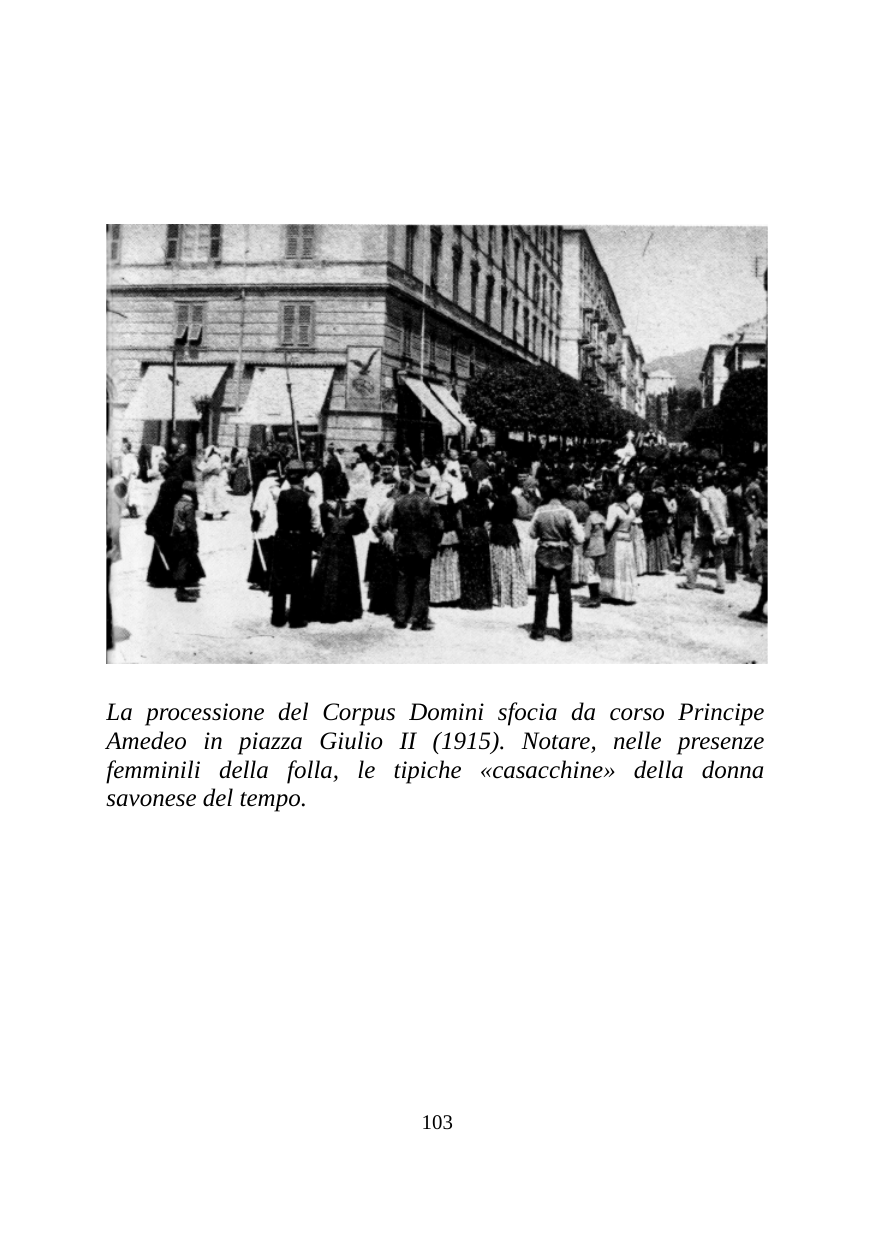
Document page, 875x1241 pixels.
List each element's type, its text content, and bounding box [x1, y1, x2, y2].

table_cell La processione del Corpus Domini sfocia da corso Principe Amedeo in piazza Giulio II (1915). Notare, nelle presenze femminili della folla, le tipiche «casacchine» della donna savonese del tempo. [106, 697, 768, 812]
table_header [106, 664, 768, 697]
picture [106, 224, 768, 664]
